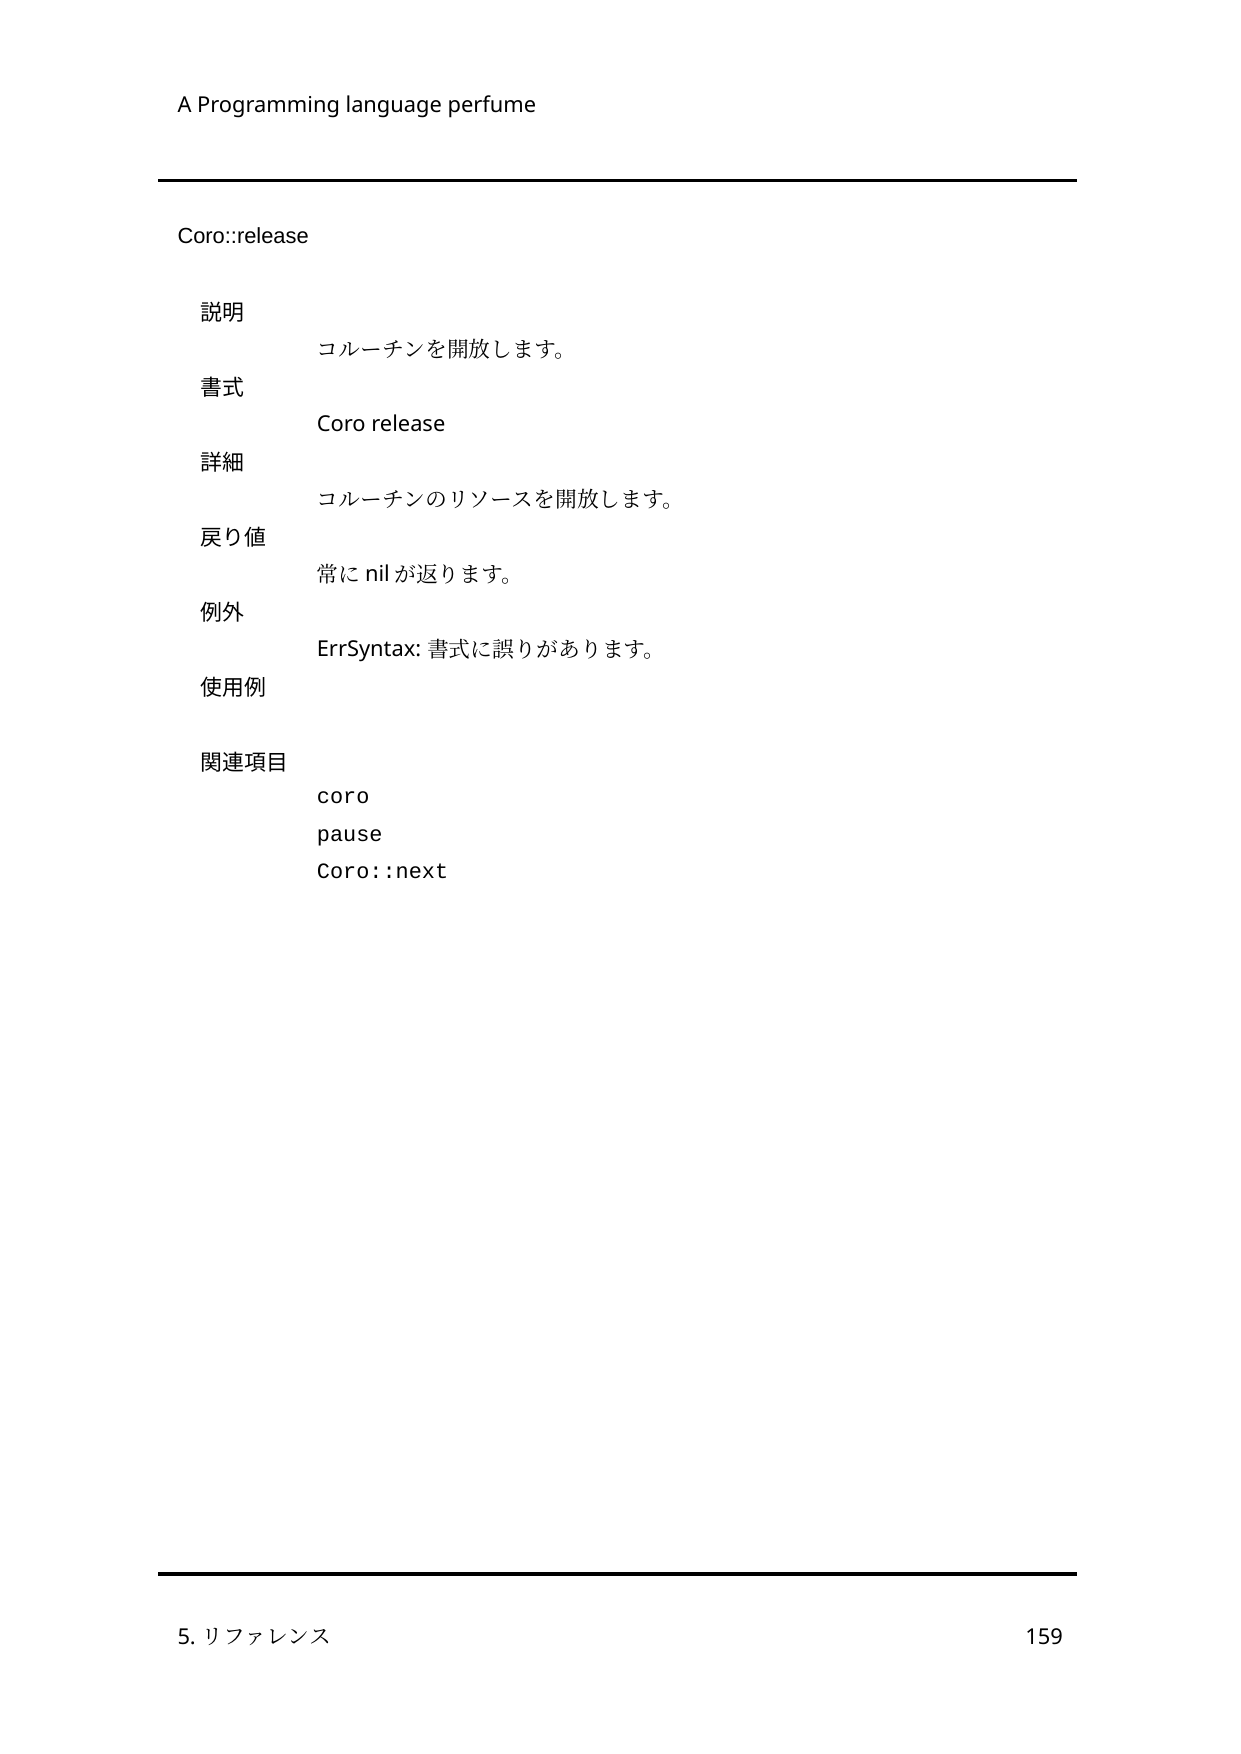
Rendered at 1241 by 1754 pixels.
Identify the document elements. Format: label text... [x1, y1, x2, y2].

table_cell 常にnilが返ります。 [317, 517, 1063, 592]
table_cell 戻り値 [200, 517, 317, 592]
subtitle Coro::release [177, 217, 1063, 254]
table_header 説明 [200, 292, 317, 367]
table_cell 関連項目 [200, 742, 317, 892]
table_cell 書式 [200, 367, 317, 442]
table_header コルーチンを開放します。 [317, 292, 1063, 367]
table_cell コルーチンのリソースを開放します。 [317, 442, 1063, 517]
table_cell 使用例 [200, 667, 317, 742]
table_cell ErrSyntax: 書式に誤りがあります。 [317, 592, 1063, 667]
table_cell Coro release [317, 367, 1063, 442]
table_cell 例外 [200, 592, 317, 667]
table_cell [317, 667, 1063, 742]
table_cell coro pause Coro::next [317, 742, 1063, 892]
table_cell 詳細 [200, 442, 317, 517]
